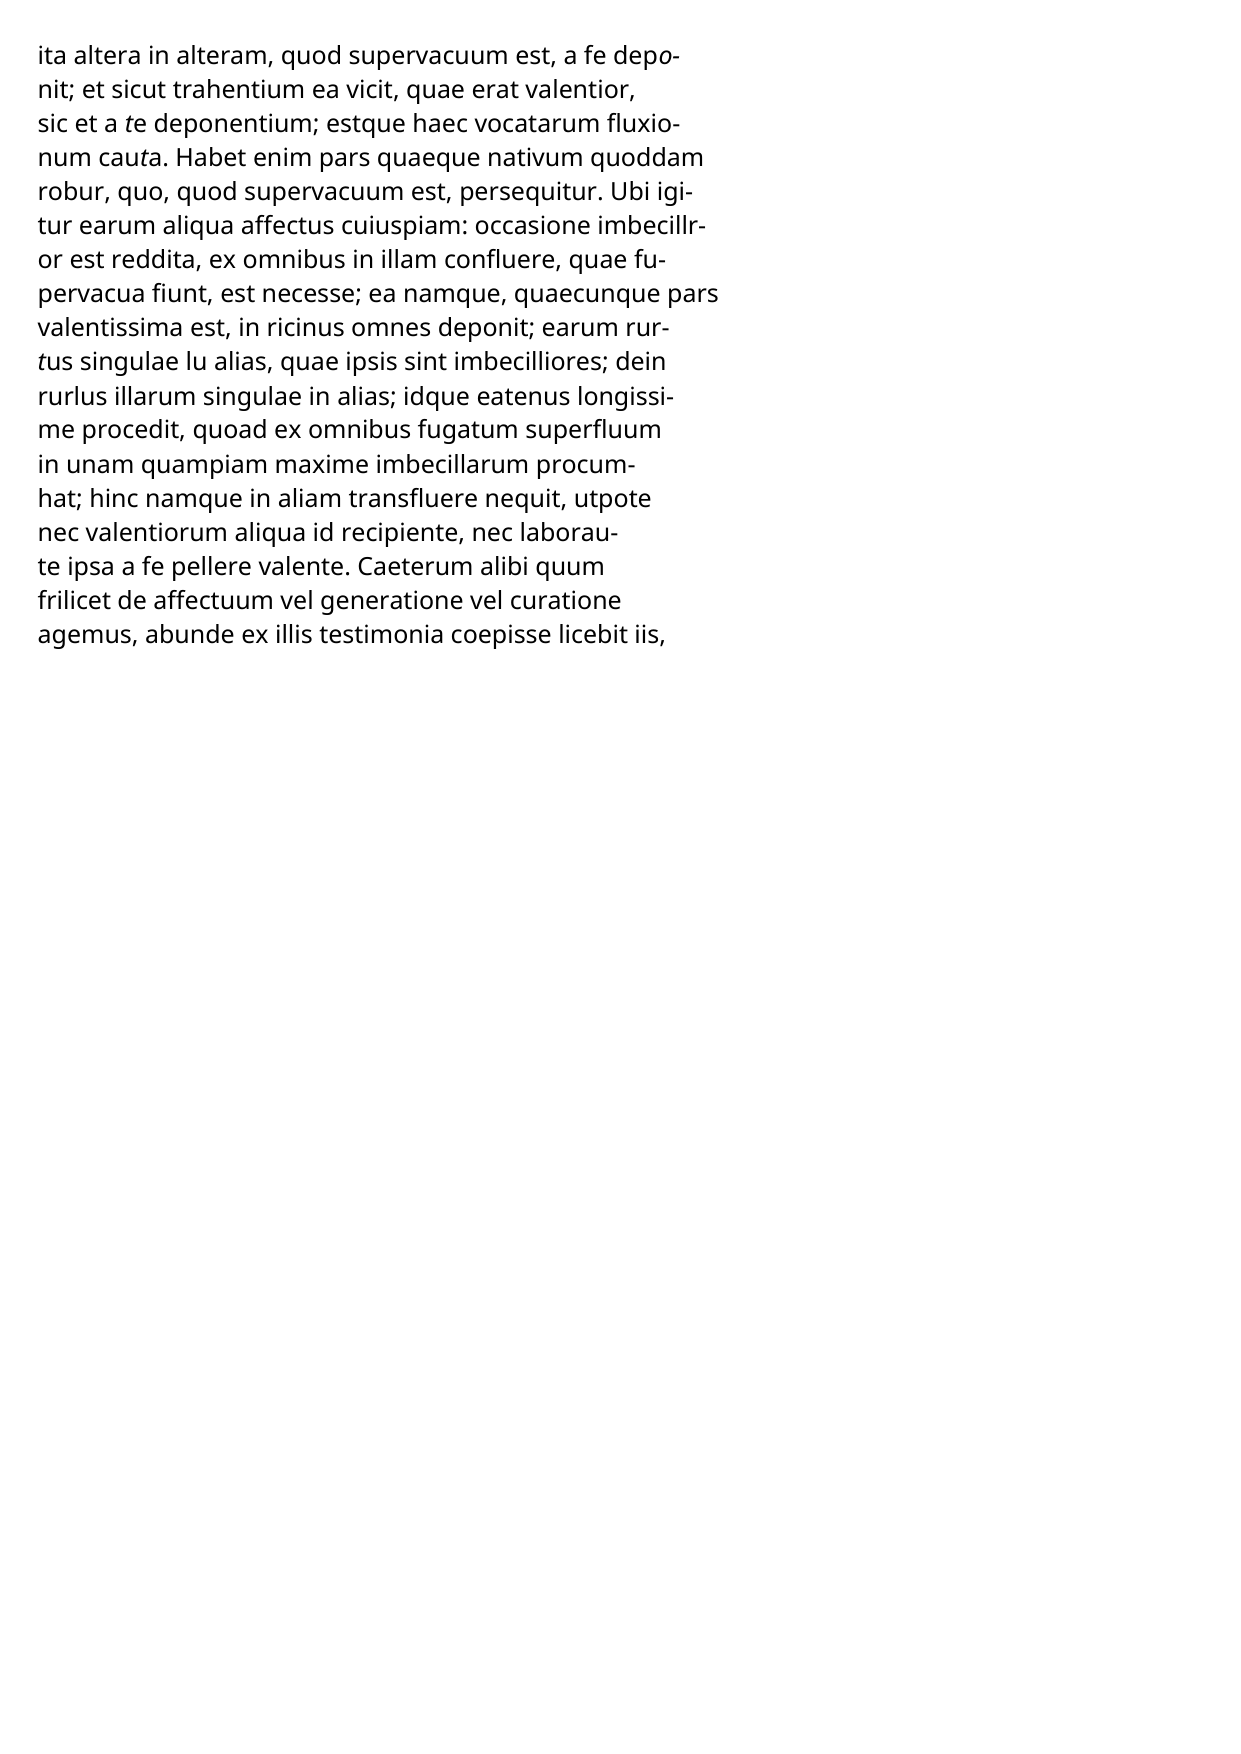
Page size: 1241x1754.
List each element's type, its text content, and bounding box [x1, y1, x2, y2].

text ita altera in alteram, quod supervacuum est, a fe depo- nit; et sicut trahentium ea vicit, quae erat valentior, sic et a te deponentium; estque haec vocatarum fluxio- num cauta. Habet enim pars quaeque nativum quoddam robur, quo, quod supervacuum est, persequitur. Ubi igi- tur earum aliqua affectus cuiuspiam: occasione imbecillr- or est reddita, ex omnibus in illam confluere, quae fu- pervacua fiunt, est necesse; ea namque, quaecunque pars valentissima est, in ricinus omnes deponit; earum rur- tus singulae lu alias, quae ipsis sint imbecilliores; dein rurlus illarum singulae in alias; idque eatenus longissi- me procedit, quoad ex omnibus fugatum superfluum in unam quampiam maxime imbecillarum procum- hat; hinc namque in aliam transfluere nequit, utpote nec valentiorum aliqua id recipiente, nec laborau- te ipsa a fe pellere valente. Caeterum alibi quum frilicet de affectuum vel generatione vel curatione agemus, abunde ex illis testimonia coepisse licebit iis, [37, 37, 1203, 651]
